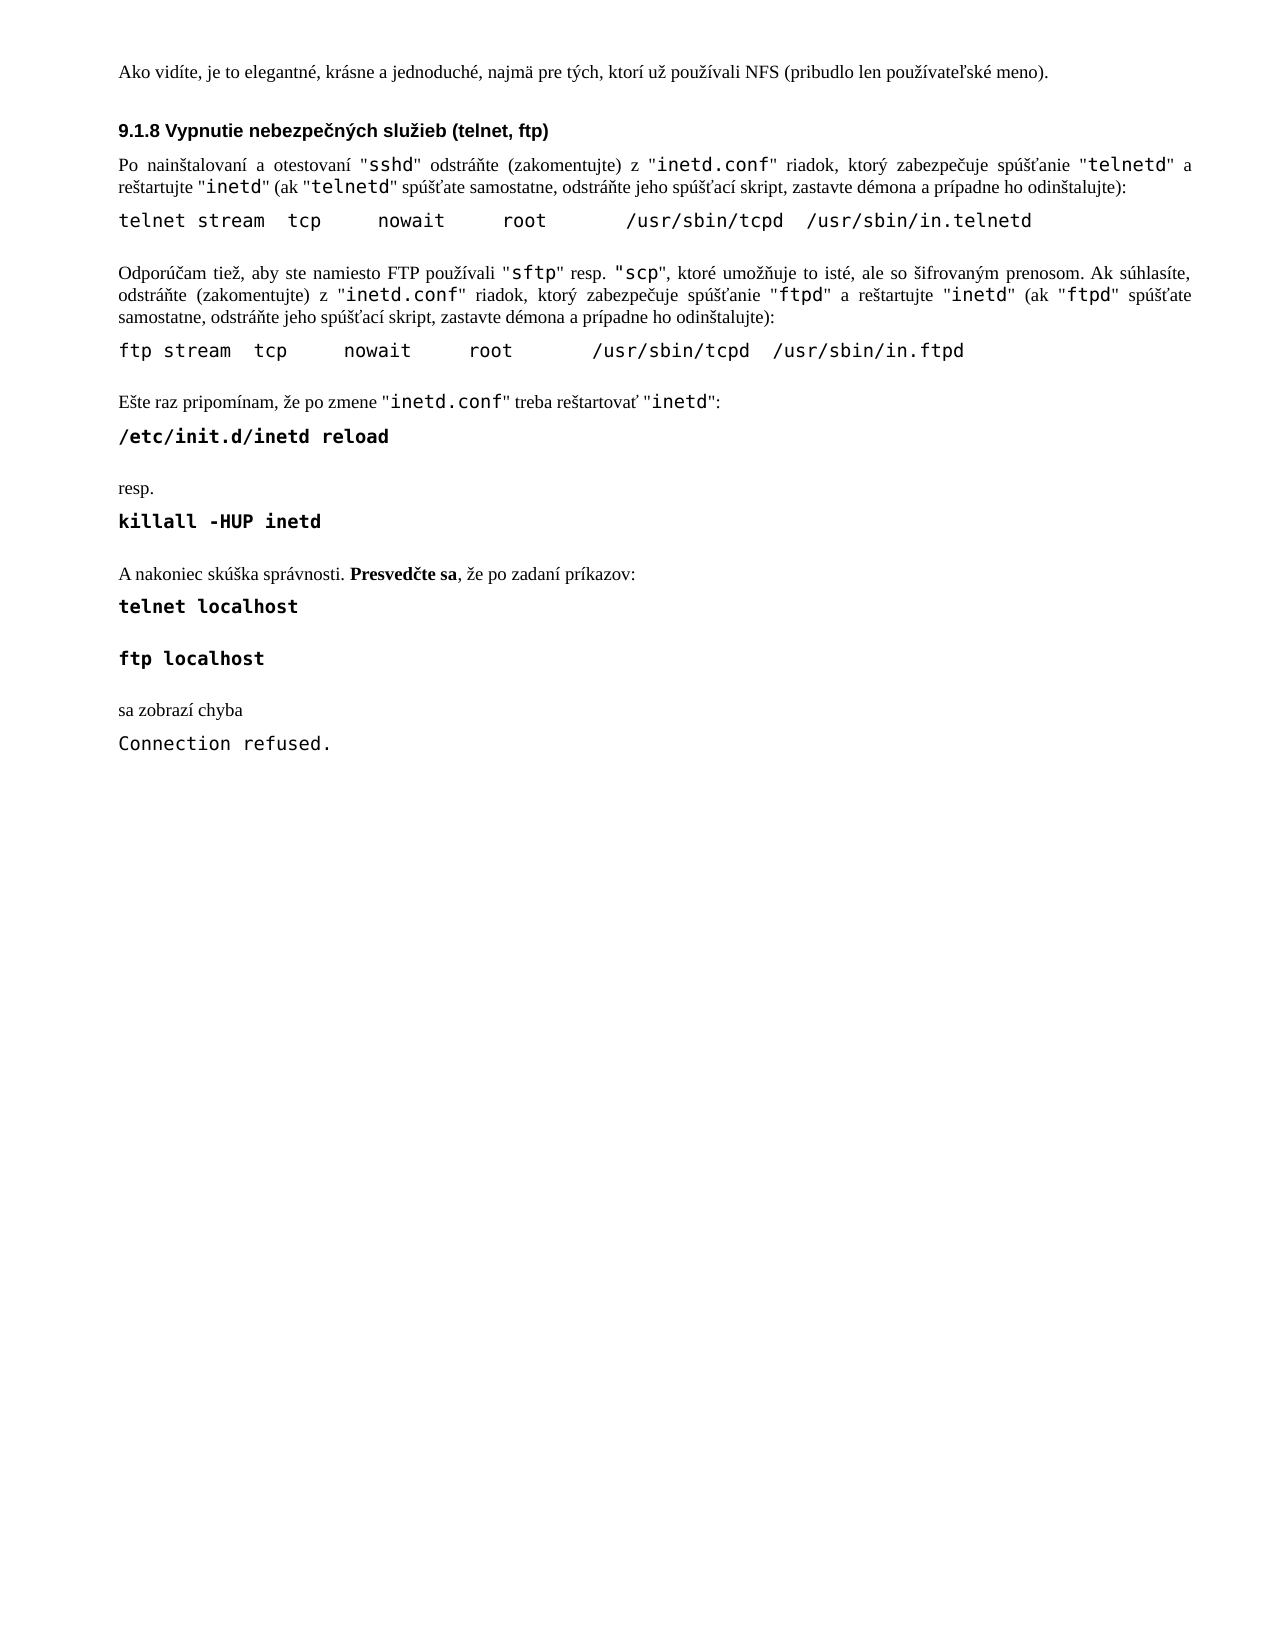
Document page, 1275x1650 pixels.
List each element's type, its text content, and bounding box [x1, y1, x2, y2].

text ftp localhost [118, 648, 1192, 670]
text Po nainštalovaní a otestovaní "sshd" odstráňte (zakomentujte) z "inetd.conf" riadok, ktorý zabezpečuje spúšťanie "telnetd" a reštartujte "inetd" (ak "telnetd" spúšťate samostatne, odstráňte jeho spúšťací skript, zastavte démona a prípadne ho odinštalujte): [118, 154, 1192, 198]
text resp. [118, 477, 1192, 499]
text Connection refused. [118, 733, 1192, 755]
text Ešte raz pripomínam, že po zmene "inetd.conf" treba reštartovať "inetd": [118, 391, 1192, 413]
subtitle 9.1.8 Vypnutie nebezpečných služieb (telnet, ftp) [118, 120, 1192, 142]
text sa zobrazí chyba [118, 699, 1192, 721]
text killall -HUP inetd [118, 511, 1192, 533]
text Ako vidíte, je to elegantné, krásne a jednoduché, najmä pre tých, ktorí už používali NFS (pribudlo len používateľské meno). [118, 61, 1192, 82]
text ftp stream tcp nowait root /usr/sbin/tcpd /usr/sbin/in.ftpd [118, 340, 1192, 362]
text Odporúčam tiež, aby ste namiesto FTP používali "sftp" resp. "scp", ktoré umožňuje to isté, ale so šifrovaným prenosom. Ak súhlasíte, odstráňte (zakomentujte) z "inetd.conf" riadok, ktorý zabezpečuje spúšťanie "ftpd" a reštartujte "inetd" (ak "ftpd" spúšťate samostatne, odstráňte jeho spúšťací skript, zastavte démona a prípadne ho odinštalujte): [118, 262, 1192, 327]
text telnet localhost [118, 597, 1192, 618]
text telnet stream tcp nowait root /usr/sbin/tcpd /usr/sbin/in.telnetd [118, 211, 1192, 232]
text /etc/init.d/inetd reload [118, 426, 1192, 448]
text A nakoniec skúška správnosti. Presvedčte sa, že po zadaní príkazov: [118, 562, 1192, 584]
